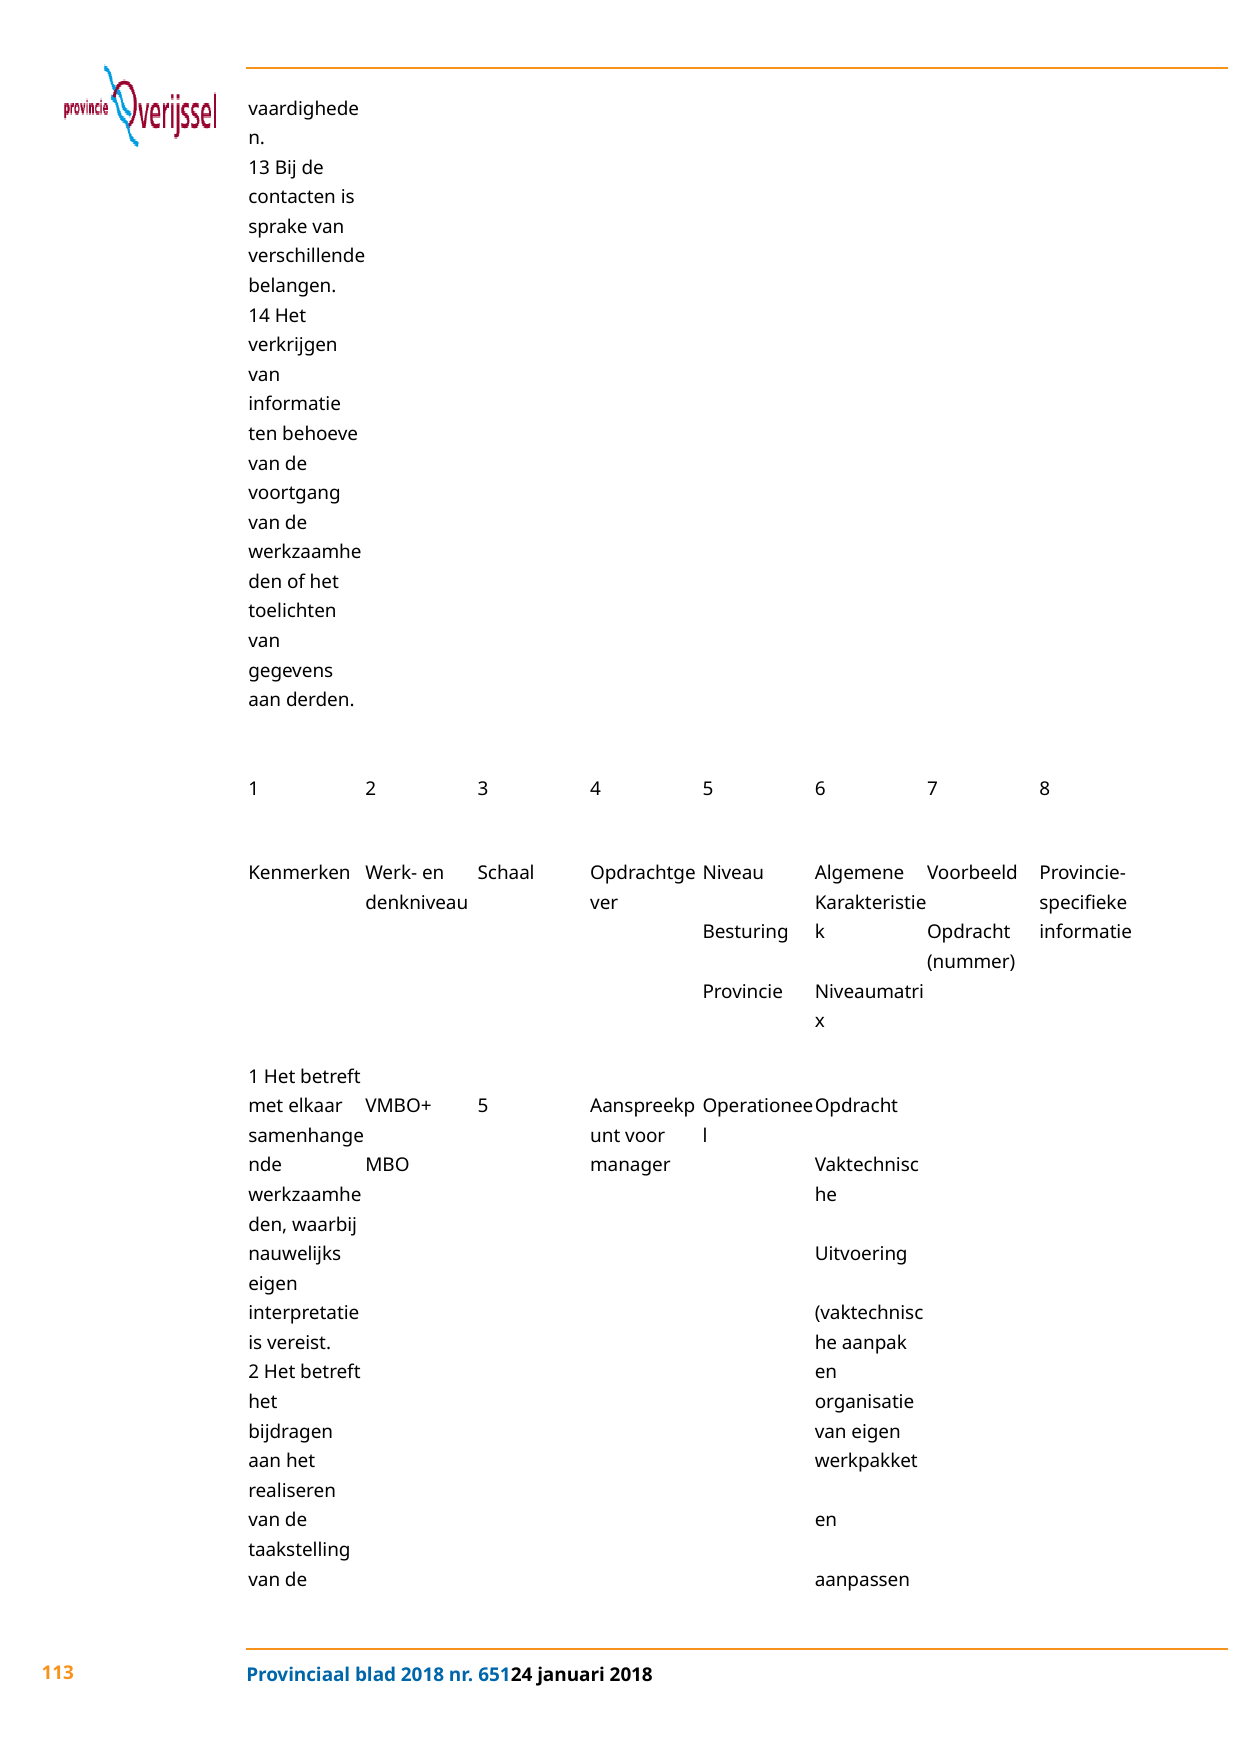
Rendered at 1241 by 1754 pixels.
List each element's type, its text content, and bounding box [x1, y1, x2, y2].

table_cell [1039, 95, 1152, 712]
table_cell [365, 95, 477, 712]
table_cell Werk- en denkniveau [365, 830, 477, 1063]
table_cell Operationeel [702, 1063, 814, 1591]
picture [41, 47, 231, 172]
table_header 3 [478, 745, 590, 830]
table_cell [702, 95, 814, 712]
table_cell Kenmerken [248, 830, 365, 1063]
table_cell Niveau Besturing Provincie [702, 830, 814, 1063]
table_cell Opdrachtgever [590, 830, 702, 1063]
table_header 8 [1039, 745, 1152, 830]
table_cell VMBO+ MBO [365, 1063, 477, 1591]
table_cell Provincie-specifieke informatie [1039, 830, 1152, 1063]
table_header 6 [815, 745, 927, 830]
table_cell [478, 95, 590, 712]
table_cell [927, 95, 1039, 712]
table_header 1 [248, 745, 365, 830]
table_header 2 [365, 745, 477, 830]
table_header 5 [702, 745, 814, 830]
table_cell Aanspreekpunt voor manager [590, 1063, 702, 1591]
table_cell Voorbeeld Opdracht (nummer) [927, 830, 1039, 1063]
table_header 4 [590, 745, 702, 830]
table_cell 1 Het betreft met elkaar samenhangende werkzaamheden, waarbij nauwelijks eigen interpretatie is vereist. 2 Het betreft het bijdragen aan het realiseren van de taakstelling van de [248, 1063, 365, 1591]
table_cell [590, 95, 702, 712]
table_cell 5 [478, 1063, 590, 1591]
table_cell [815, 95, 927, 712]
table_cell [927, 1063, 1039, 1591]
table_cell vaardigheden. 13 Bij de contacten is sprake van verschillende belangen. 14 Het verkrijgen van informatie ten behoeve van de voortgang van de werkzaamheden of het toelichten van gegevens aan derden. [248, 95, 365, 712]
table_cell Opdracht Vaktechnische Uitvoering (vaktechnische aanpak en organisatie van eigen werkpakket en aanpassen [815, 1063, 927, 1591]
table_cell Schaal [478, 830, 590, 1063]
table_cell Algemene Karakteristiek Niveaumatrix [815, 830, 927, 1063]
table_cell [1039, 1063, 1152, 1591]
table_header 7 [927, 745, 1039, 830]
